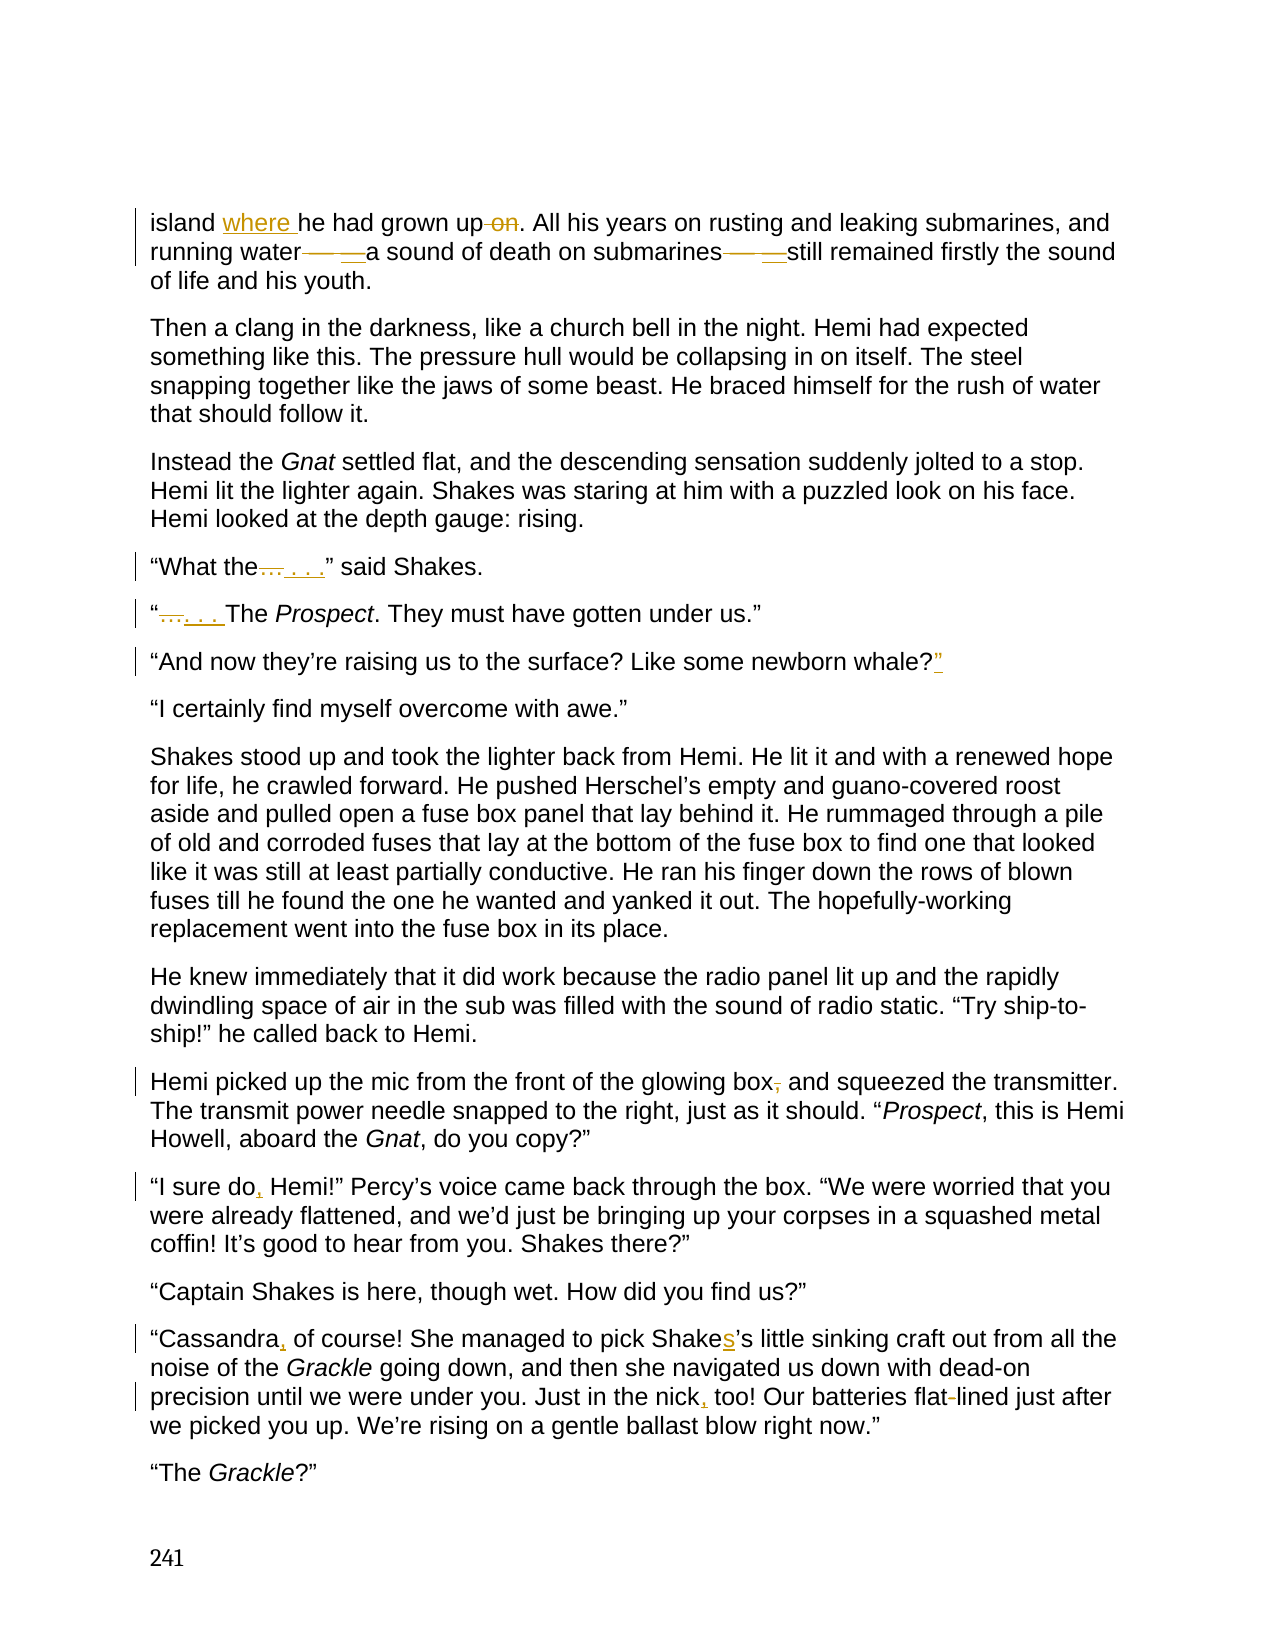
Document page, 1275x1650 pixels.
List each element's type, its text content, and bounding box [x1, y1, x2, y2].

text island where he had grown up. All his years on rusting and leaking submarines, and running water—a sound of death on submarines—still remained firstly the sound of life and his youth. [150, 208, 1125, 294]
text “What the . . .” said Shakes. [150, 552, 1125, 581]
text “And now they’re raising us to the surface? Like some newborn whale?” [150, 647, 1125, 676]
text “The Grackle?” [150, 1458, 1125, 1487]
text Instead the Gnat settled flat, and the descending sensation suddenly jolted to a stop. Hemi lit the lighter again. Shakes was staring at him with a puzzled look on his face. Hemi looked at the depth gauge: rising. [150, 447, 1125, 533]
text “Captain Shakes is here, though wet. How did you find us?” [150, 1277, 1125, 1306]
text Then a clang in the darkness, like a church bell in the night. Hemi had expected something like this. The pressure hull would be collapsing in on itself. The steel snapping together like the jaws of some beast. He braced himself for the rush of water that should follow it. [150, 313, 1125, 428]
text “I sure do, Hemi!” Percy’s voice came back through the box. “We were worried that you were already flattened, and we’d just be bringing up your corpses in a squashed metal coffin! It’s good to hear from you. Shakes there?” [150, 1172, 1125, 1258]
text “I certainly find myself overcome with awe.” [150, 694, 1125, 723]
text He knew immediately that it did work because the radio panel lit up and the rapidly dwindling space of air in the sub was filled with the sound of radio static. “Try ship-to-ship!” he called back to Hemi. [150, 962, 1125, 1048]
text Hemi picked up the mic from the front of the glowing box and squeezed the transmitter. The transmit power needle snapped to the right, just as it should. “Prospect, this is Hemi Howell, aboard the Gnat, do you copy?” [150, 1067, 1125, 1153]
text Shakes stood up and took the lighter back from Hemi. He lit it and with a renewed hope for life, he crawled forward. He pushed Herschel’s empty and guano-covered roost aside and pulled open a fuse box panel that lay behind it. He rummaged through a pile of old and corroded fuses that lay at the bottom of the fuse box to find one that looked like it was still at least partially conductive. He ran his finger down the rows of blown fuses till he found the one he wanted and yanked it out. The hopefully-working replacement went into the fuse box in its place. [150, 742, 1125, 943]
text “. . . The Prospect. They must have gotten under us.” [150, 599, 1125, 628]
text “Cassandra, of course! She managed to pick Shakes’s little sinking craft out from all the noise of the Grackle going down, and then she navigated us down with dead-on precision until we were under you. Just in the nick, too! Our batteries flatlined just after we picked you up. We’re rising on a gentle ballast blow right now.” [150, 1324, 1125, 1439]
